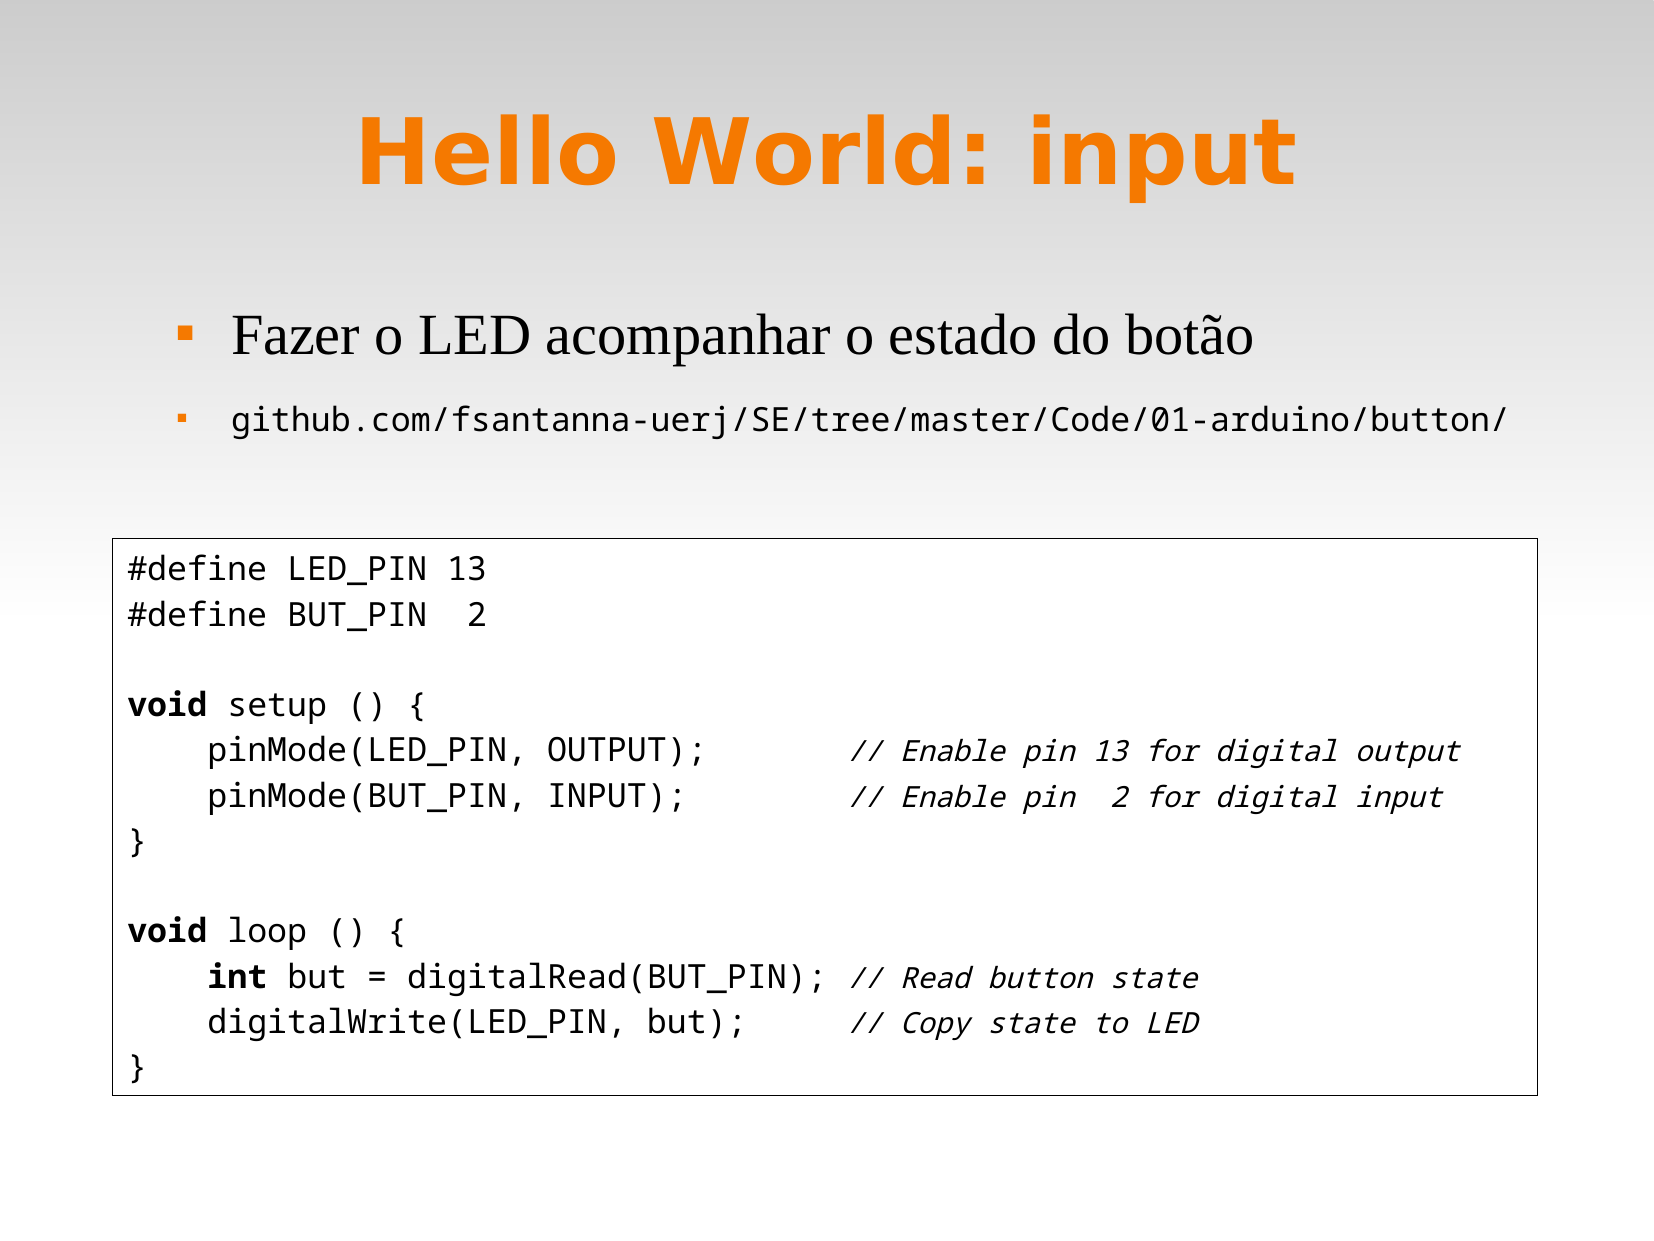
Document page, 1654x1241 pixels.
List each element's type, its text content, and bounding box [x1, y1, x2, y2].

list Fazer o LED acompanhar o estado do botão github.com/fsantanna-uerj/SE/tree/master/Code/01-arduino/button/ [89, 302, 1576, 1121]
text_box #define LED_PIN 13 #define BUT_PIN 2 void setup () { pinMode(LED_PIN, OUTPUT); // Enable pin 13 for digital output pinMode(BUT_PIN, INPUT); // Enable pin 2 for digital input } void loop () { int but = digitalRead(BUT_PIN); // Read button state digitalWrite(LED_PIN, but); // Copy state to LED } [112, 538, 1538, 1021]
title Hello World: input [82, 49, 1571, 257]
